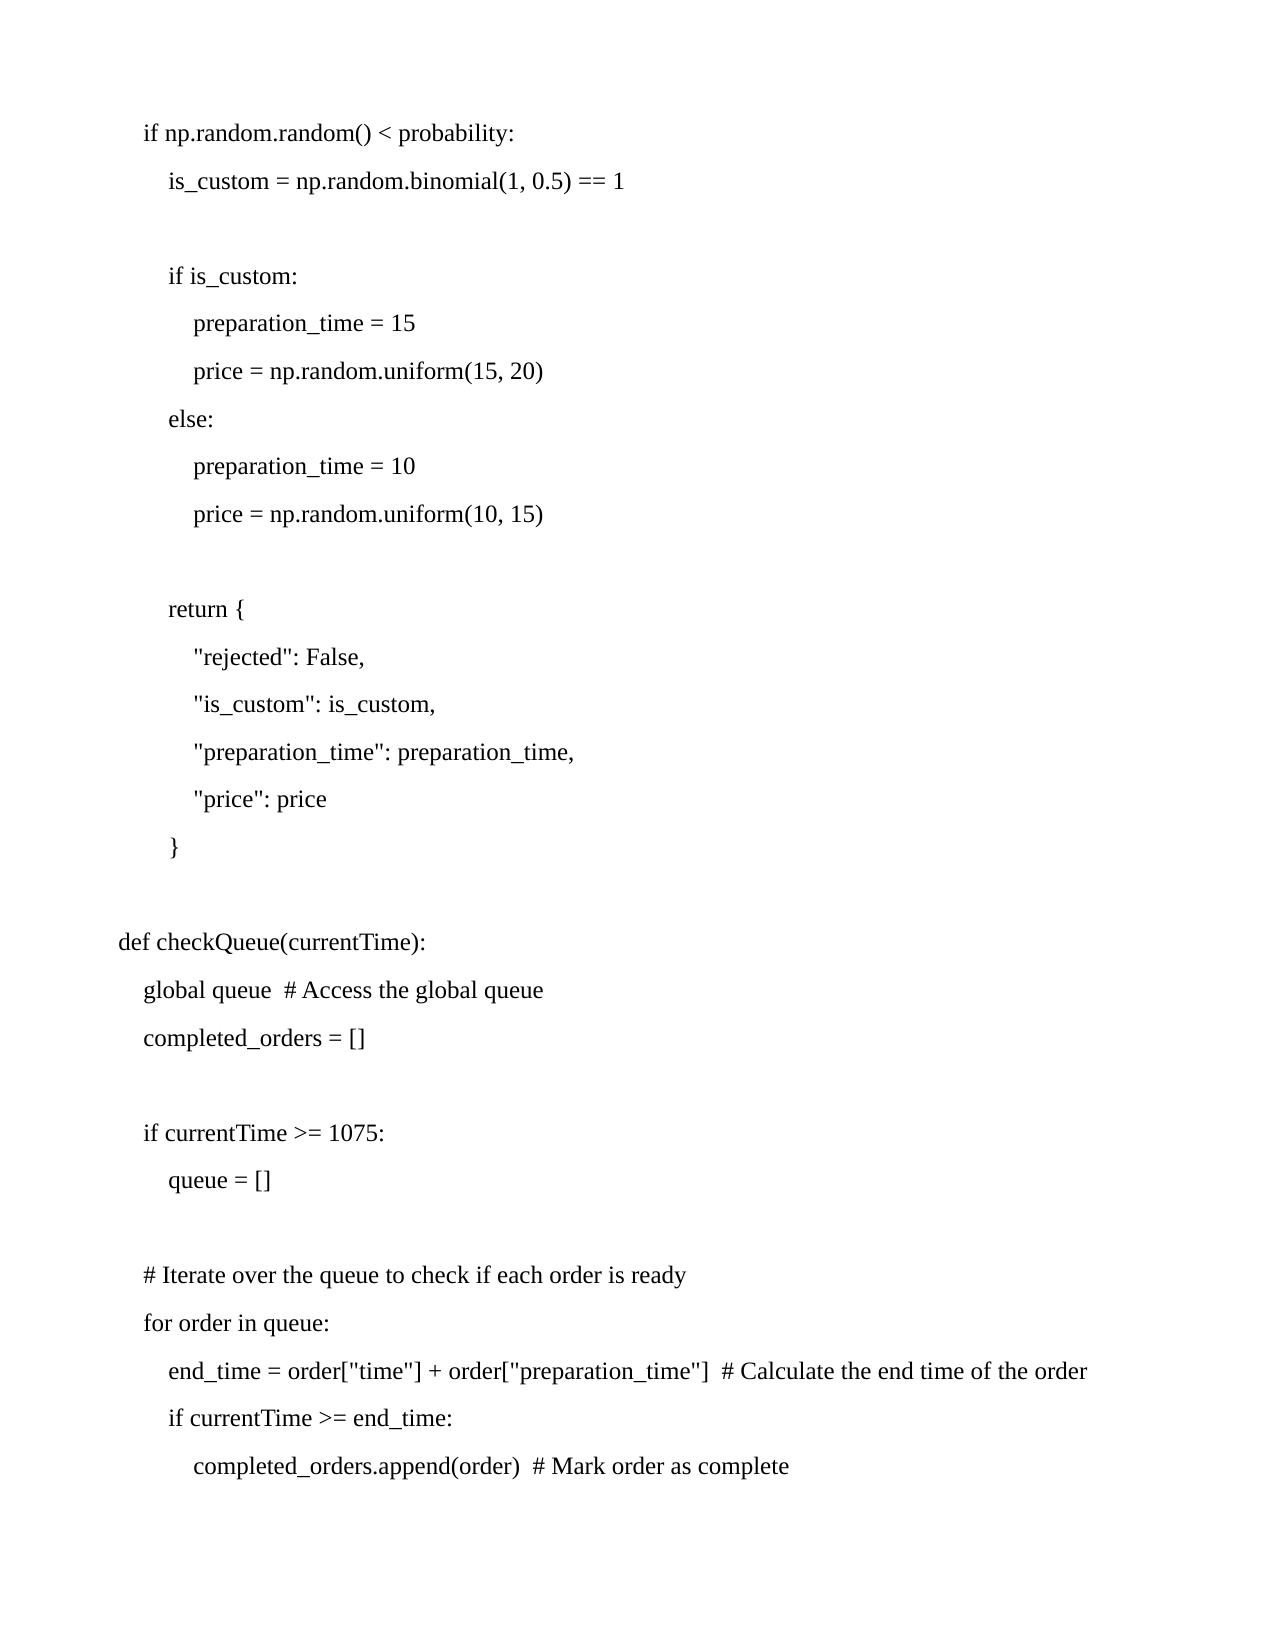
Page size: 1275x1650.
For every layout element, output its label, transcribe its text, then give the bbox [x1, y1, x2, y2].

text if np.random.random() < probability: [118, 118, 1157, 147]
text if currentTime >= end_time: [118, 1403, 1157, 1432]
text return { [118, 594, 1157, 623]
text queue = [] [118, 1165, 1157, 1194]
text } [118, 832, 1157, 861]
text "rejected": False, [118, 642, 1157, 671]
text def checkQueue(currentTime): [118, 927, 1157, 956]
text end_time = order["time"] + order["preparation_time"] # Calculate the end time of the order [118, 1356, 1157, 1384]
text global queue # Access the global queue [118, 975, 1157, 1004]
text "is_custom": is_custom, [118, 689, 1157, 718]
text "preparation_time": preparation_time, [118, 737, 1157, 766]
text for order in queue: [118, 1308, 1157, 1337]
text completed_orders = [] [118, 1023, 1157, 1051]
text completed_orders.append(order) # Mark order as complete [118, 1451, 1157, 1480]
text if is_custom: [118, 261, 1157, 290]
text preparation_time = 10 [118, 451, 1157, 480]
text "price": price [118, 784, 1157, 813]
text if currentTime >= 1075: [118, 1118, 1157, 1147]
text price = np.random.uniform(10, 15) [118, 499, 1157, 528]
text # Iterate over the queue to check if each order is ready [118, 1261, 1157, 1289]
text price = np.random.uniform(15, 20) [118, 356, 1157, 385]
text preparation_time = 15 [118, 308, 1157, 337]
text is_custom = np.random.binomial(1, 0.5) == 1 [118, 166, 1157, 194]
text else: [118, 404, 1157, 432]
